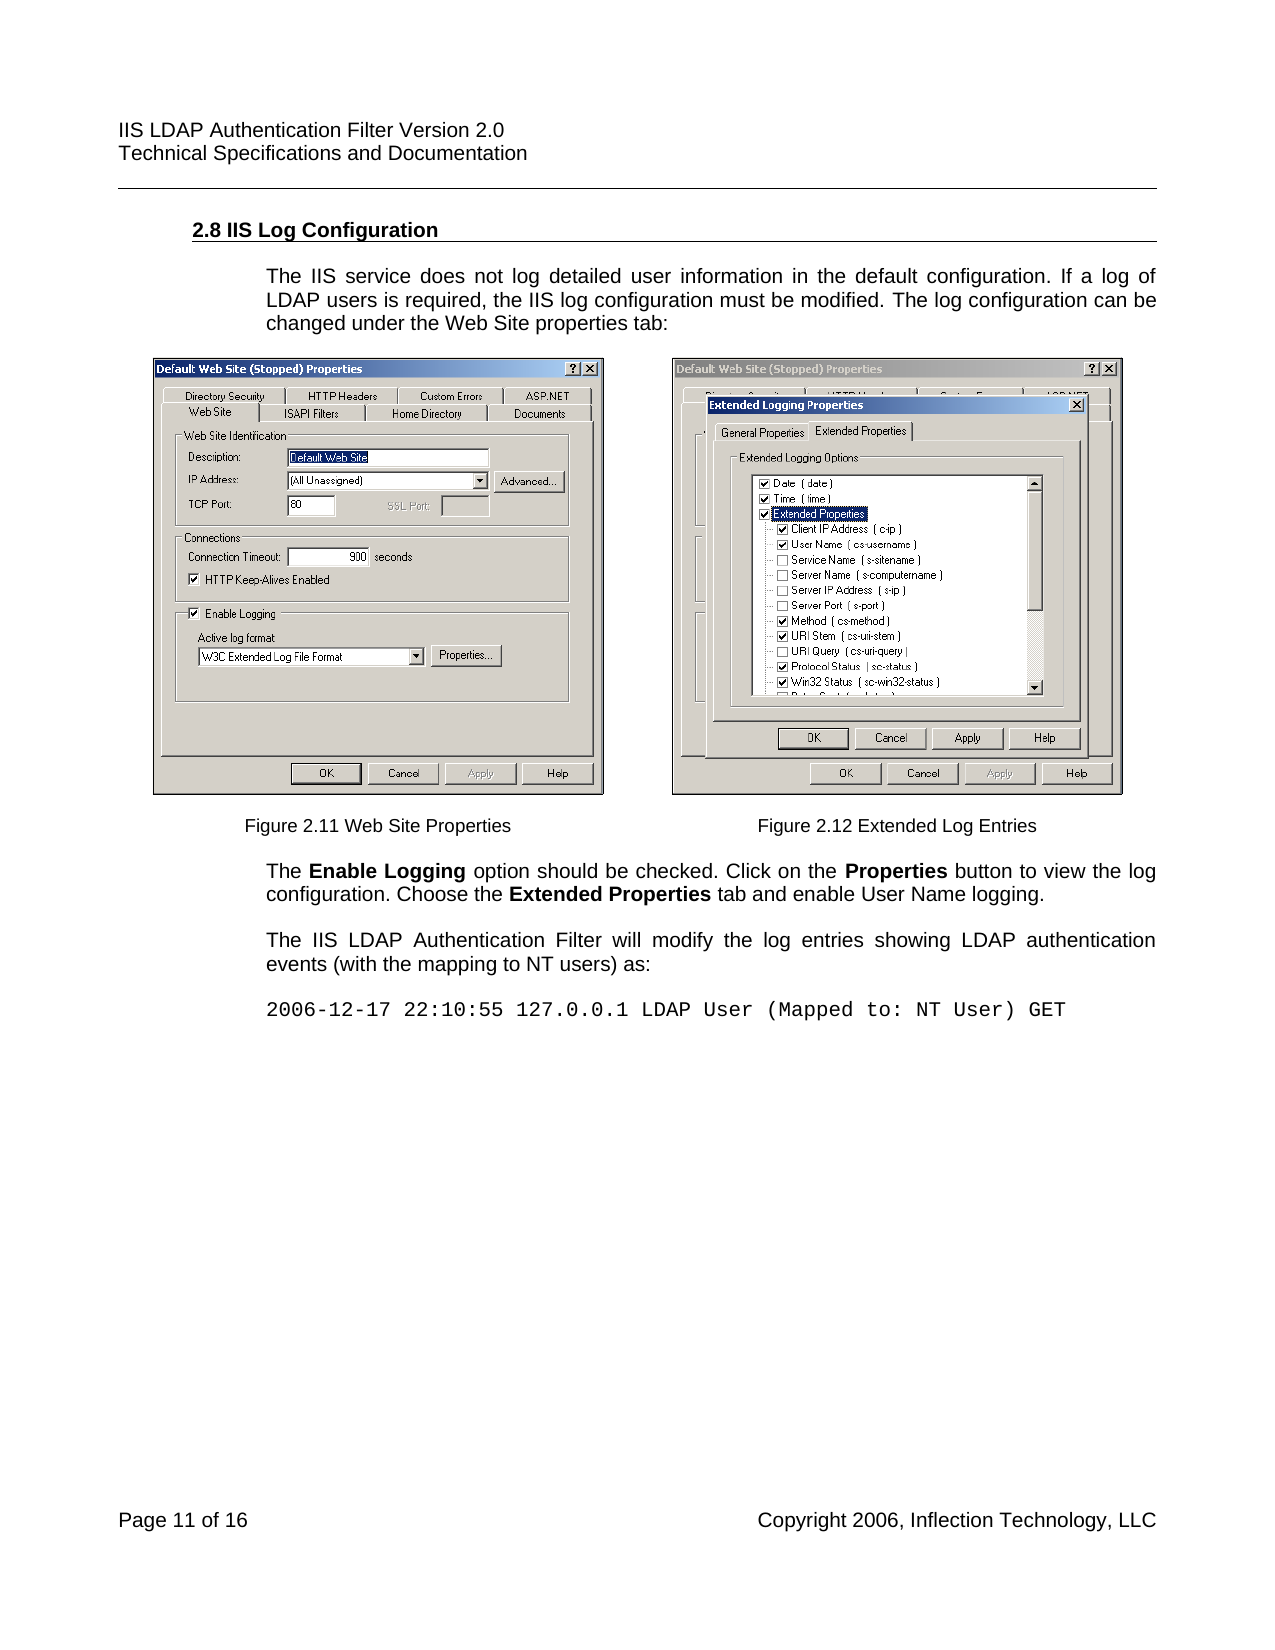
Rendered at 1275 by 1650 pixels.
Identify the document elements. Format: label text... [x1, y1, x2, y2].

picture [154, 359, 603, 794]
text The IIS service does not log detailed user information in the default configuration. If a log of LDAP users is required, the IIS log configuration must be modified. The log configuration can be changed under the Web Site properties tab: [266, 265, 1157, 334]
text The IIS LDAP Authentication Filter will modify the log entries showing LDAP authentication events (with the mapping to NT users) as: [266, 929, 1157, 976]
picture [673, 359, 1122, 794]
text 2.8 IIS Log Configuration [192, 218, 1157, 241]
text The Enable Logging option should be checked. Click on the Properties button to view the log configuration. Choose the Extended Properties tab and enable User Name logging. [266, 859, 1157, 906]
table_header Figure 2.11 Web Site Properties [118, 358, 637, 836]
table_header Figure 2.12 Extended Log Entries [638, 358, 1157, 836]
text 2006-12-17 22:10:55 127.0.0.1 LDAP User (Mapped to: NT User) GET [266, 999, 1157, 1022]
